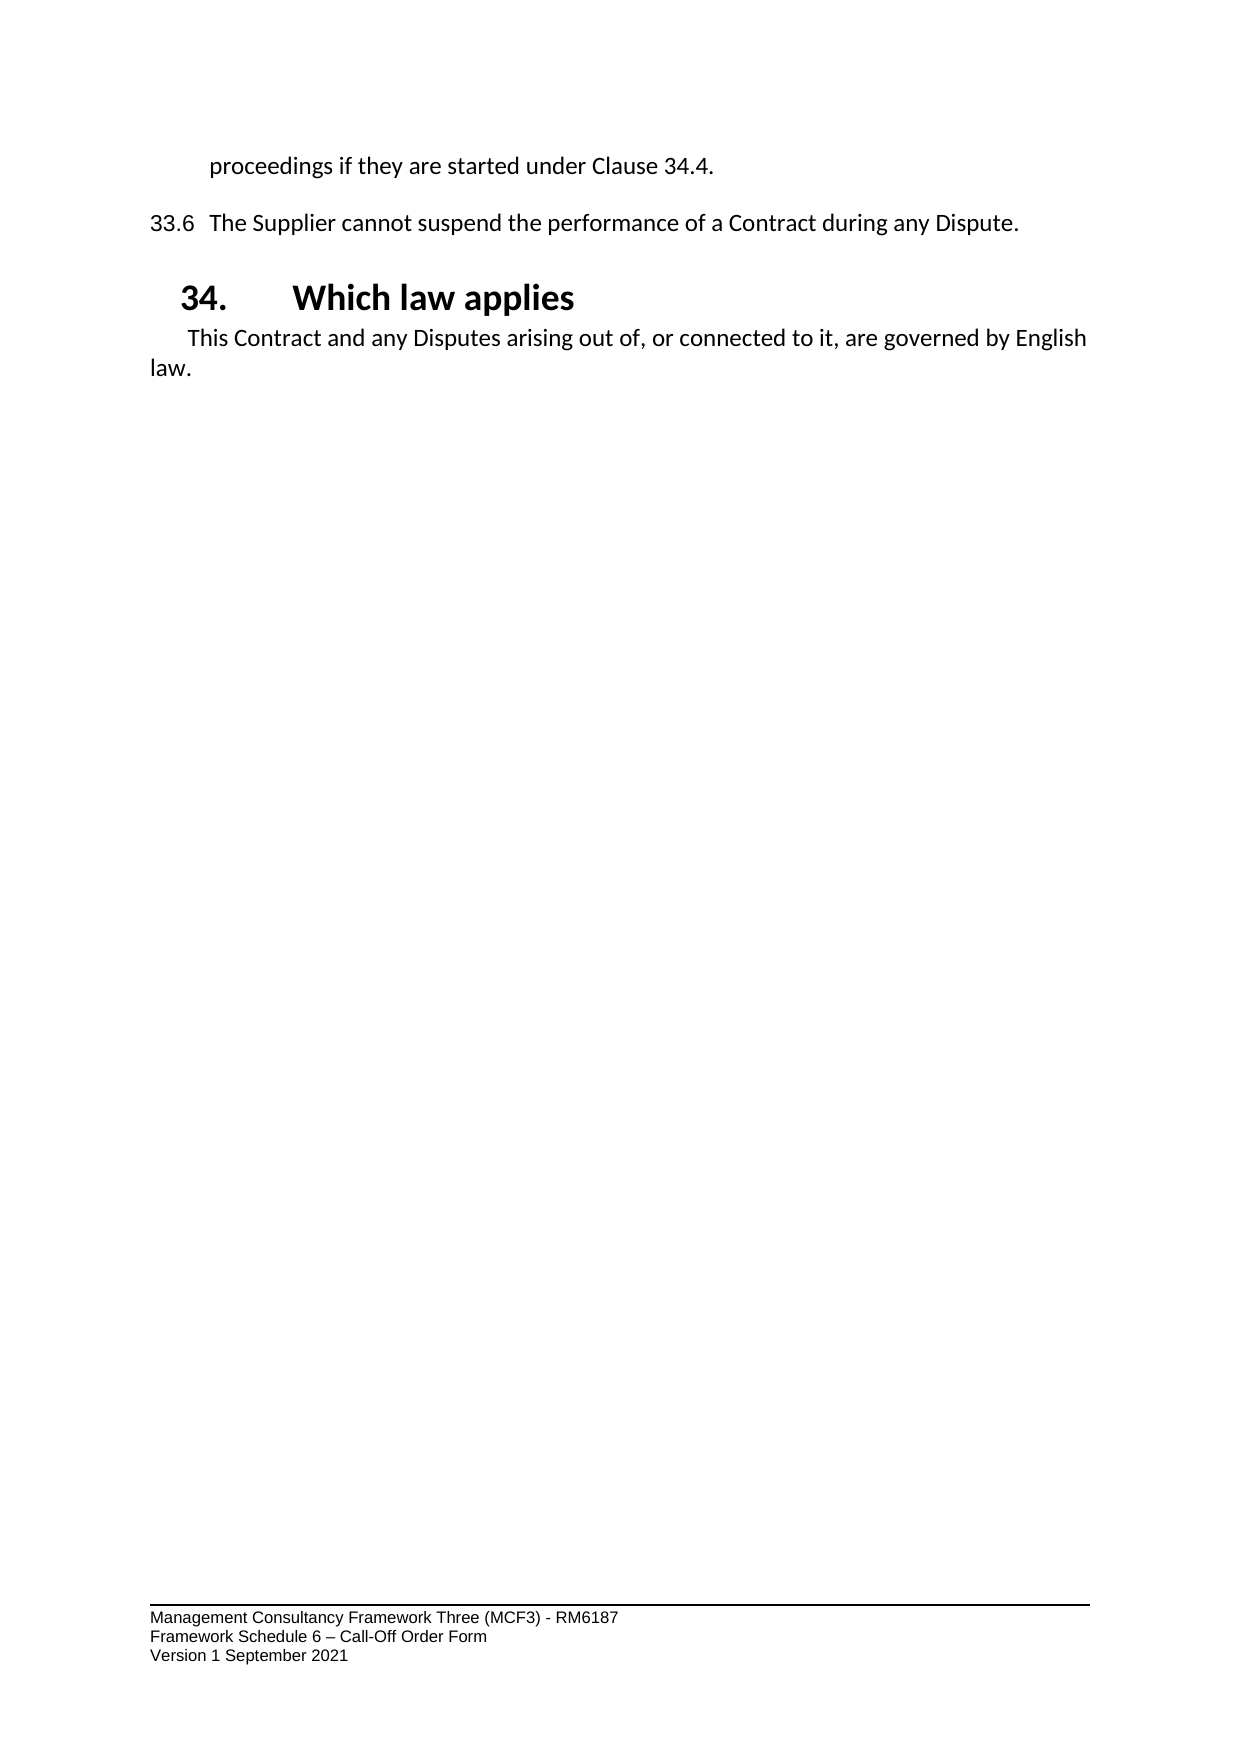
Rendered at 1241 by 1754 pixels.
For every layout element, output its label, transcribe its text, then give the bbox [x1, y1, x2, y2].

list proceedings if they are started under Clause 34.4. [150, 150, 1090, 207]
list The Supplier cannot suspend the performance of a Contract during any Dispute. [150, 207, 1090, 237]
list Which law applies [180, 274, 1090, 320]
text This Contract and any Disputes arising out of, or connected to it, are governed by English law. [150, 322, 1090, 383]
